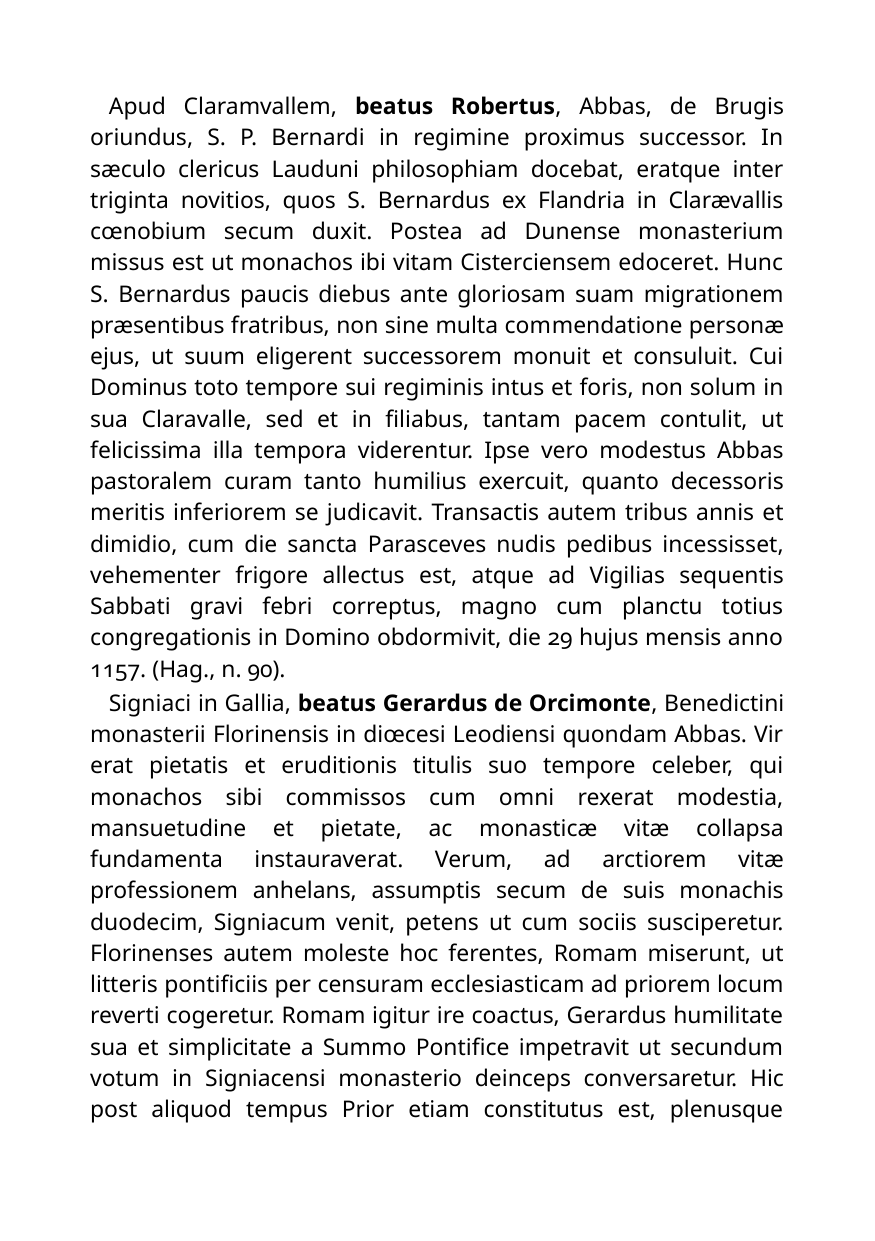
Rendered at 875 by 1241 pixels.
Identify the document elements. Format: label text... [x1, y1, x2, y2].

text Apud Claramvallem, beatus Robertus, Abbas, de Brugis oriundus, S. P. Bernardi in regimine proximus successor. In sæculo clericus Lauduni philosophiam docebat, eratque inter triginta novitios, quos S. Bernardus ex Flandria in Clarævallis cœnobium secum duxit. Postea ad Dunense monasterium missus est ut monachos ibi vitam Cisterciensem edoceret. Hunc S. Bernardus paucis diebus ante gloriosam suam migrationem præsentibus fratribus, non sine multa com­mendatione personæ ejus, ut suum eligerent successorem monuit et consuluit. Cui Dominus toto tempore sui regiminis intus et foris, non solum in sua Claravalle, sed et in filiabus, tantam pacem contulit, ut felicissima illa tempora videren­tur. Ipse vero modestus Abbas pastoralem curam tanto hu­milius exercuit, quanto decessoris meritis inferiorem se judi­cavit. Transactis autem tribus annis et dimidio, cum die sancta Parasceves nudis pedibus incessisset, vehementer frigore allectus est, atque ad Vigilias sequentis Sabbati gravi febri correptus, magno cum planctu totius congrega­tionis in Domino obdormivit, die 29 hujus mensis anno 1157. (Hag., n. 90). [90, 90, 784, 684]
text Signiaci in Gallia, beatus Gerardus de Orcimonte, Benedictini monasterii Florinensis in diœcesi Leodiensi quondam Abbas. Vir erat pietatis et eruditionis titulis suo tempore celeber, qui monachos sibi commissos cum omni rexerat modestia, mansuetudine et pietate, ac monasticæ vitæ collapsa fundamenta instauraverat. Verum, ad arctiorem vitæ professionem anhelans, assumptis secum de suis monachis duodecim, Signiacum venit, petens ut cum sociis susciperetur. Florinenses autem moleste hoc ferentes, Romam miserunt, ut litteris pontificiis per censuram ecclesiasticam ad priorem locum reverti cogeretur. Romam igitur ire coactus, Gerardus humilitate sua et simplicitate a Summo Pontifice impetravit ut secundum votum in Signiacensi monasterio deinceps con­versaretur. Hic post aliquod tempus Prior etiam constitutus est, plenusque [90, 687, 784, 1124]
